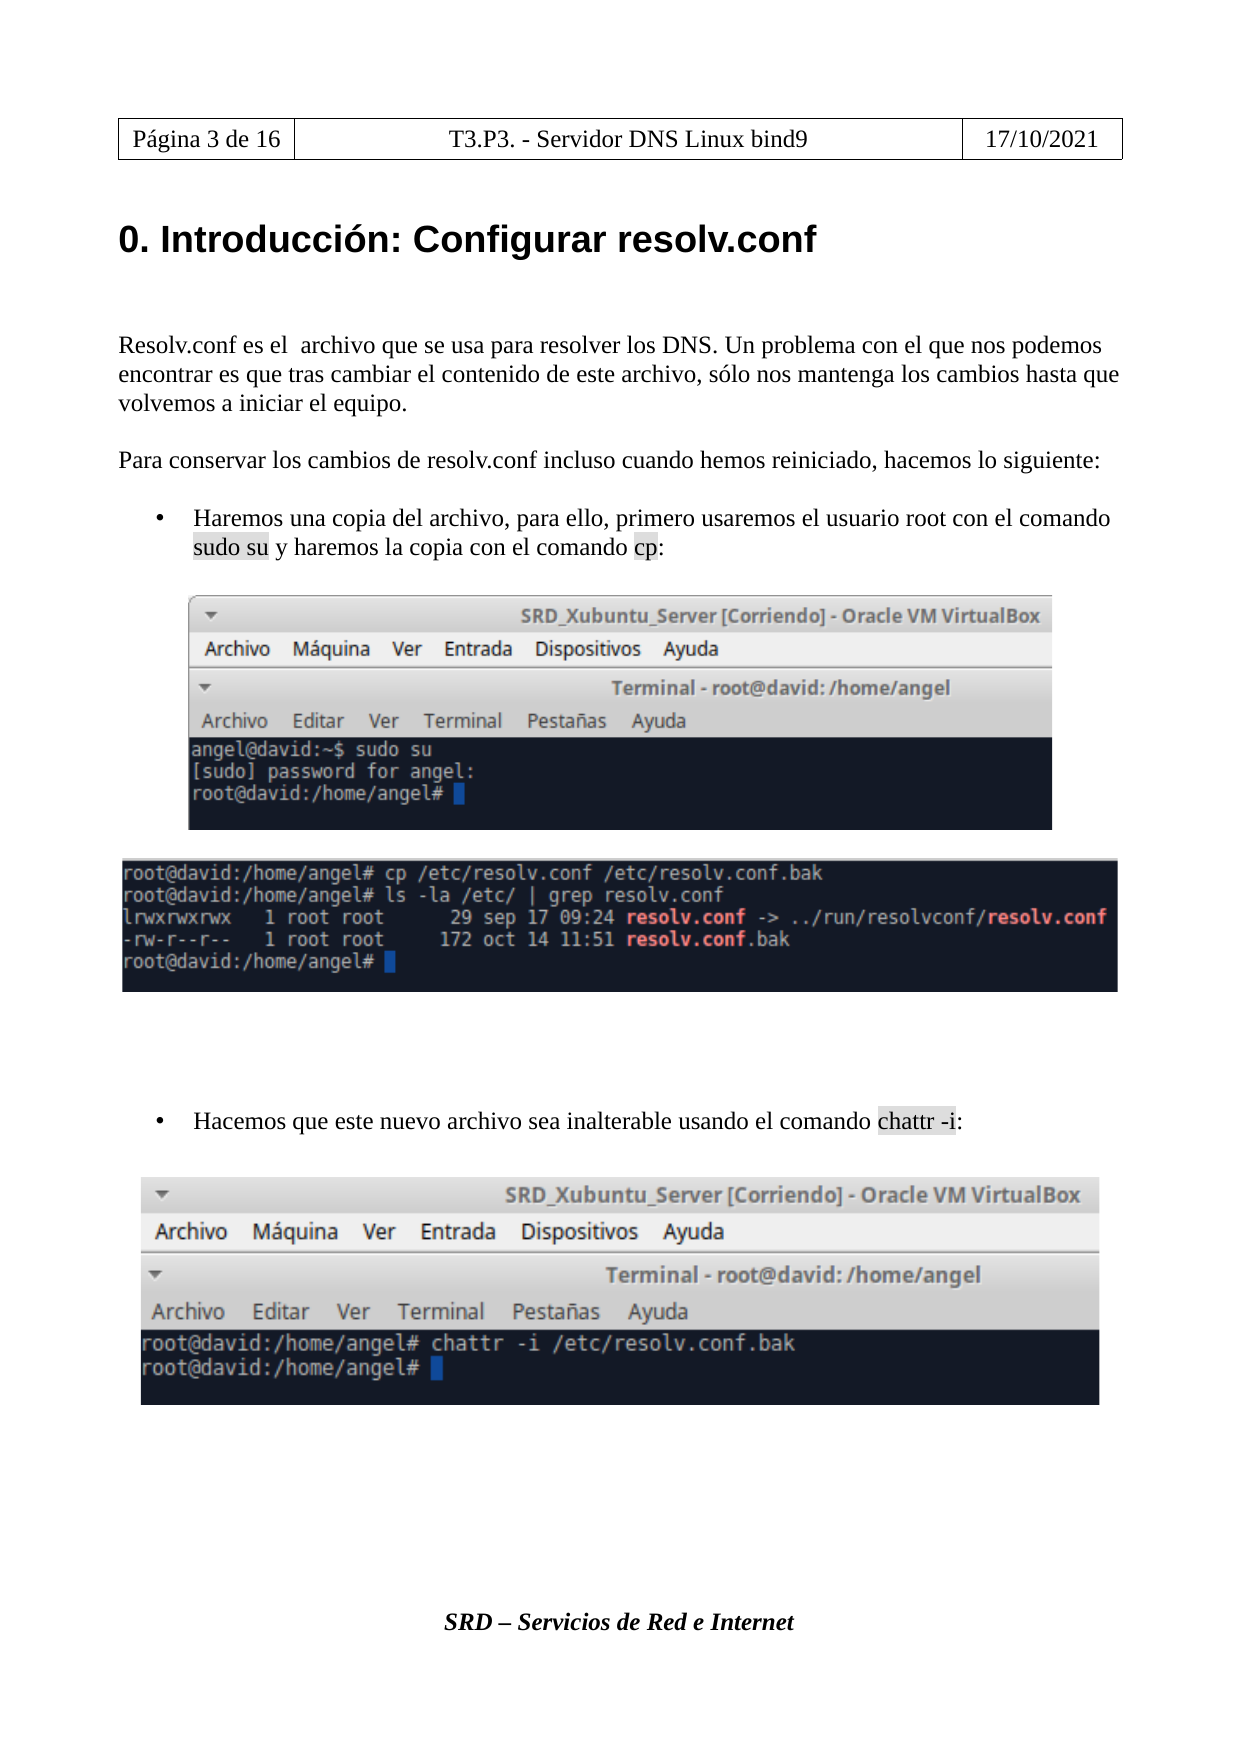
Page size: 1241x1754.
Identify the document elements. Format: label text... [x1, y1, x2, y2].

text Resolv.conf es el archivo que se usa para resolver los DNS. Un problema con el que nos podemos encontrar es que tras cambiar el contenido de este archivo, sólo nos mantenga los cambios hasta que volvemos a iniciar el equipo. [118, 330, 1122, 417]
list Hacemos que este nuevo archivo sea inalterable usando el comando chattr -i: [156, 1106, 1122, 1135]
list Haremos una copia del archivo, para ello, primero usaremos el usuario root con el comando sudo su y haremos la copia con el comando cp: [156, 503, 1122, 560]
picture [188, 595, 1053, 830]
subtitle 0. Introducción: Configurar resolv.conf [118, 217, 1122, 260]
text Para conservar los cambios de resolv.conf incluso cuando hemos reiniciado, hacemos lo siguiente: [118, 445, 1122, 474]
picture [122, 858, 1118, 992]
picture [140, 1177, 1100, 1405]
